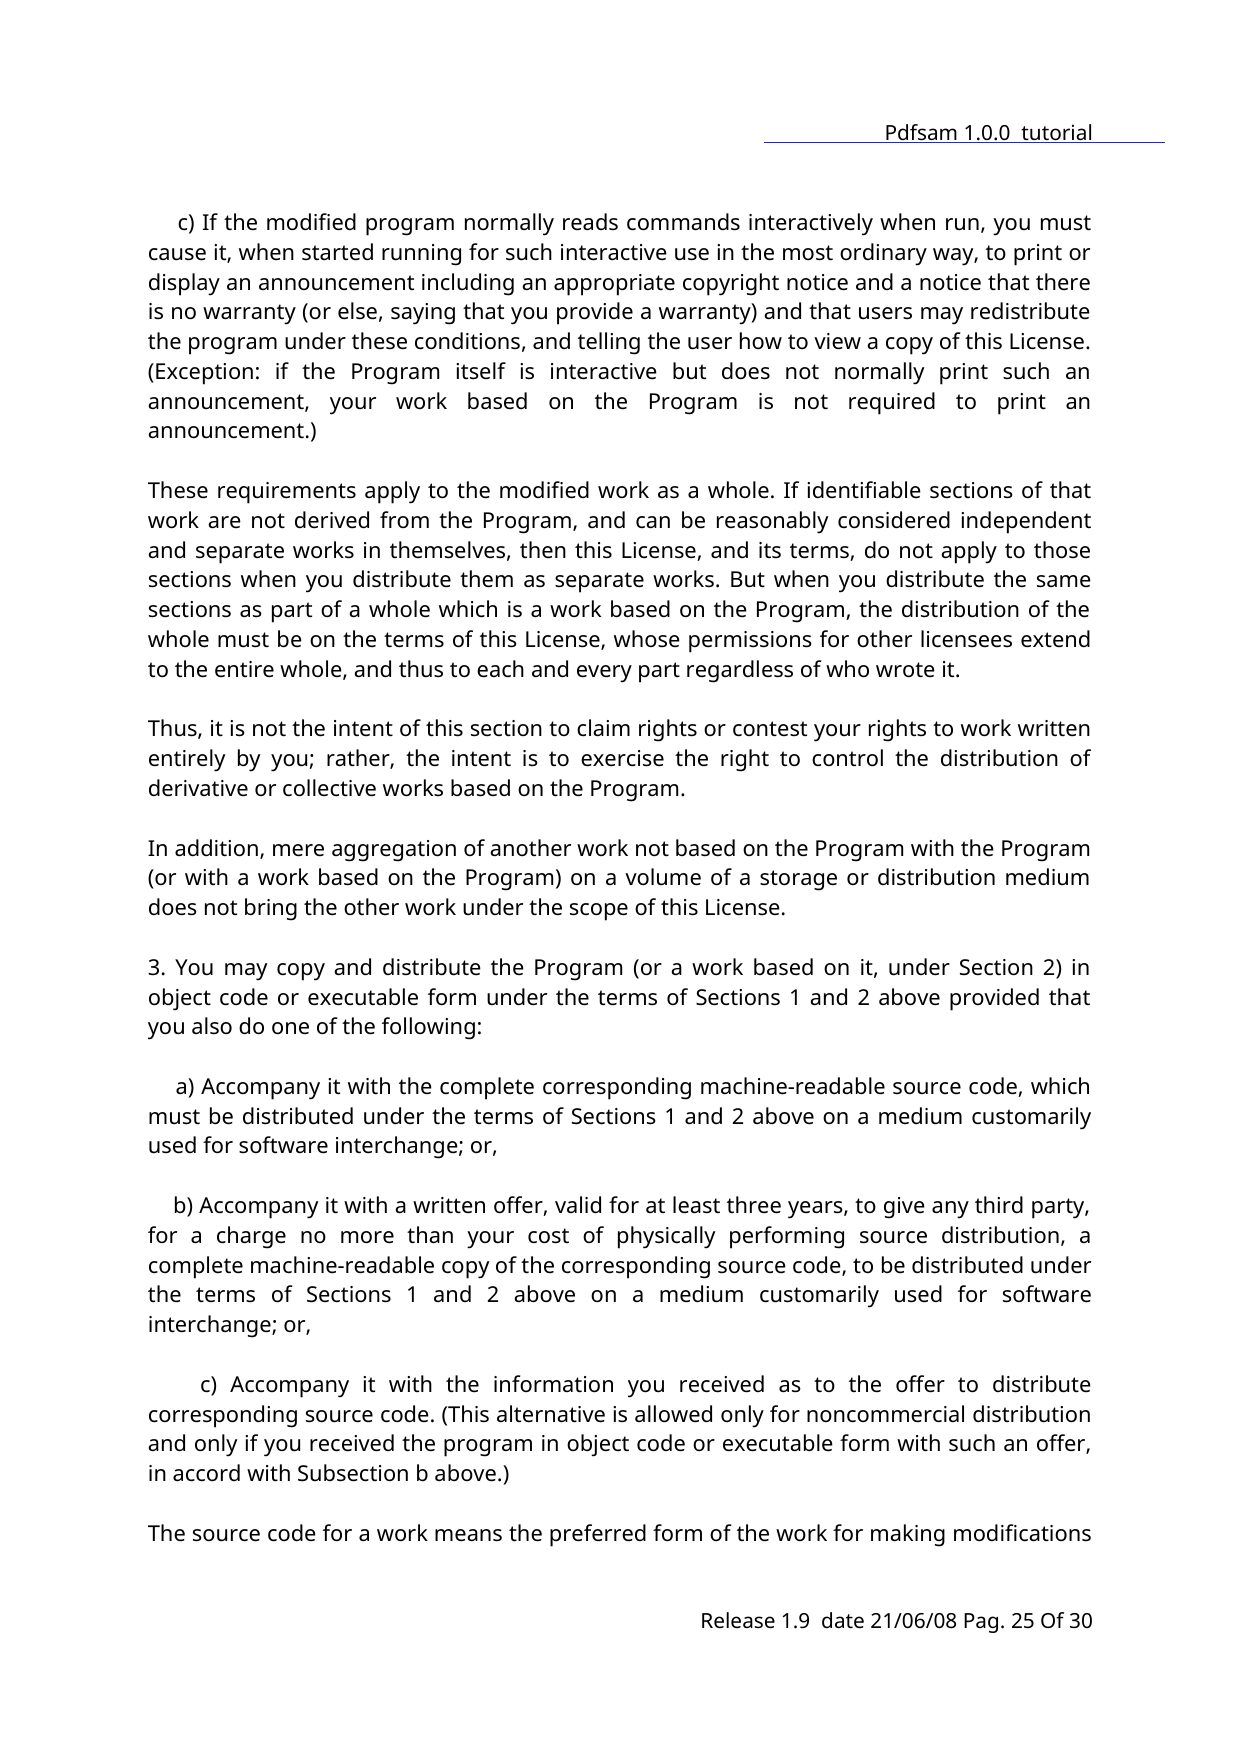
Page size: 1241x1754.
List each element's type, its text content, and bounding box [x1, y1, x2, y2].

text a) Accompany it with the complete corresponding machine-readable source code, which must be distributed under the terms of Sections 1 and 2 above on a medium customarily used for software interchange; or, [148, 1071, 1093, 1160]
text The source code for a work means the preferred form of the work for making modifications [148, 1518, 1093, 1547]
text 3. You may copy and distribute the Program (or a work based on it, under Section 2) in object code or executable form under the terms of Sections 1 and 2 above provided that you also do one of the following: [148, 952, 1093, 1041]
text In addition, mere aggregation of another work not based on the Program with the Program (or with a work based on the Program) on a volume of a storage or distribution medium does not bring the other work under the scope of this License. [148, 832, 1093, 922]
text These requirements apply to the modified work as a whole. If identifiable sections of that work are not derived from the Program, and can be reasonably considered independent and separate works in themselves, then this License, and its terms, do not apply to those sections when you distribute them as separate works. But when you distribute the same sections as part of a whole which is a work based on the Program, the distribution of the whole must be on the terms of this License, whose permissions for other licensees extend to the entire whole, and thus to each and every part regardless of who wrote it. [148, 475, 1093, 683]
text b) Accompany it with a written offer, valid for at least three years, to give any third party, for a charge no more than your cost of physically performing source distribution, a complete machine-readable copy of the corresponding source code, to be distributed under the terms of Sections 1 and 2 above on a medium customarily used for software interchange; or, [148, 1190, 1093, 1339]
text c) If the modified program normally reads commands interactively when run, you must cause it, when started running for such interactive use in the most ordinary way, to print or display an announcement including an appropriate copyright notice and a notice that there is no warranty (or else, saying that you provide a warranty) and that users may redistribute the program under these conditions, and telling the user how to view a copy of this License. (Exception: if the Program itself is interactive but does not normally print such an announcement, your work based on the Program is not required to print an announcement.) [148, 207, 1093, 445]
text c) Accompany it with the information you received as to the offer to distribute corresponding source code. (This alternative is allowed only for noncommercial distribution and only if you received the program in object code or executable form with such an offer, in accord with Subsection b above.) [148, 1369, 1093, 1488]
text Thus, it is not the intent of this section to claim rights or contest your rights to work written entirely by you; rather, the intent is to exercise the right to control the distribution of derivative or collective works based on the Program. [148, 713, 1093, 803]
